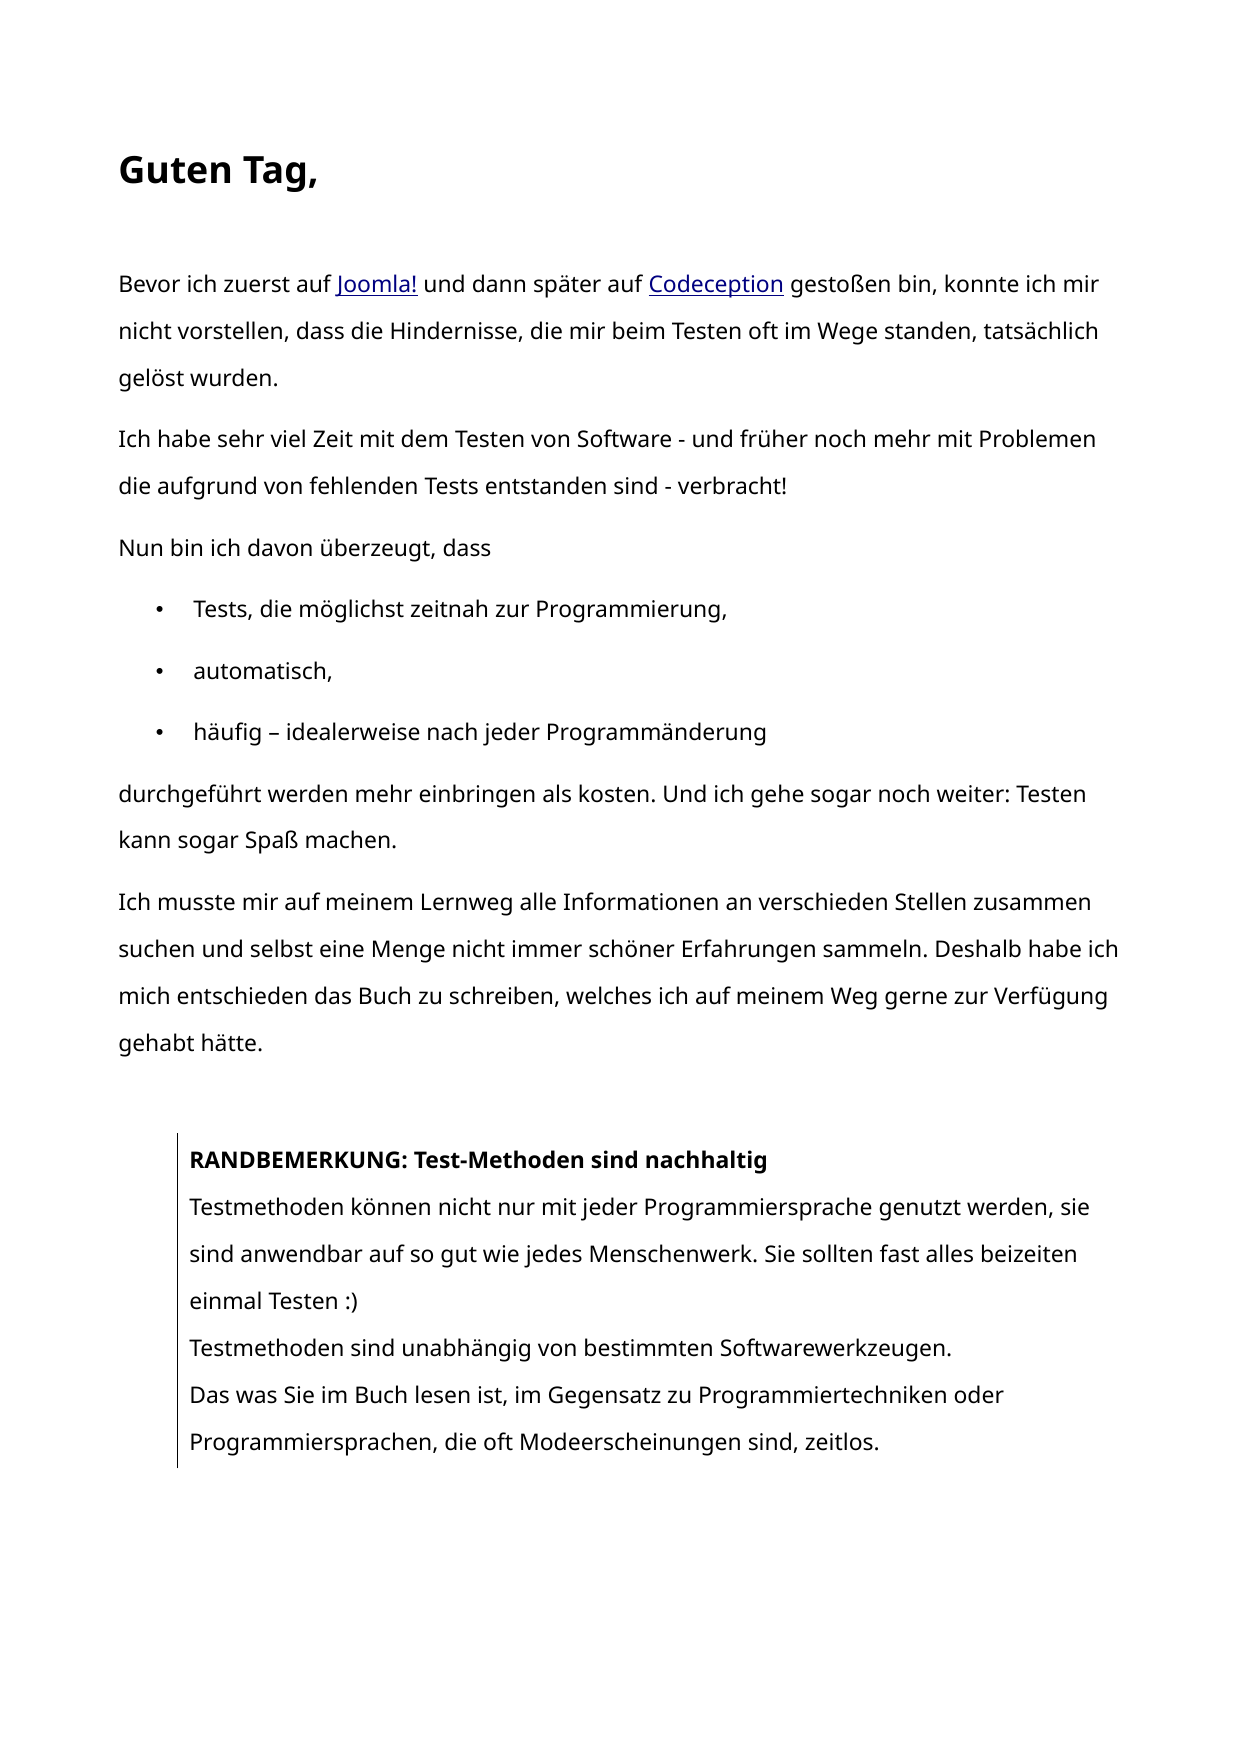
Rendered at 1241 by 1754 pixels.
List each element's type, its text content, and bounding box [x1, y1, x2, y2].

text Bevor ich zuerst auf Joomla! und dann später auf Codeception gestoßen bin, konnte ich mir nicht vorstellen, dass die Hindernisse, die mir beim Testen oft im Wege standen, tatsächlich gelöst wurden. [118, 268, 1122, 393]
list häufig – idealerweise nach jeder Programmänderung [156, 716, 1122, 747]
text Nun bin ich davon überzeugt, dass [118, 532, 1122, 563]
text Ich habe sehr viel Zeit mit dem Testen von Software - und früher noch mehr mit Problemen die aufgrund von fehlenden Tests entstanden sind - verbracht! [118, 423, 1122, 501]
text durchgeführt werden mehr einbringen als kosten. Und ich gehe sogar noch weiter: Testen kann sogar Spaß machen. [118, 777, 1122, 856]
list automatisch, [156, 654, 1122, 686]
text Ich musste mir auf meinem Lernweg alle Informationen an verschieden Stellen zusammen suchen und selbst eine Menge nicht immer schöner Erfahrungen sammeln. Deshalb habe ich mich entschieden das Buch zu schreiben, welches ich auf meinem Weg gerne zur Verfügung gehabt hätte. [118, 886, 1122, 1058]
subtitle Guten Tag, [118, 143, 1122, 194]
text RANDBEMERKUNG: Test-Methoden sind nachhaltig Testmethoden können nicht nur mit jeder Programmiersprache genutzt werden, sie sind anwendbar auf so gut wie jedes Menschenwerk. Sie sollten fast alles beizeiten einmal Testen :) Testmethoden sind unabhängig von bestimmten Softwarewerkzeugen. Das was Sie im Buch lesen ist, im Gegensatz zu Programmiertechniken oder Programmiersprachen, die oft Modeerscheinungen sind, zeitlos. [177, 1132, 1122, 1468]
list Tests, die möglichst zeitnah zur Programmierung, [156, 593, 1122, 624]
